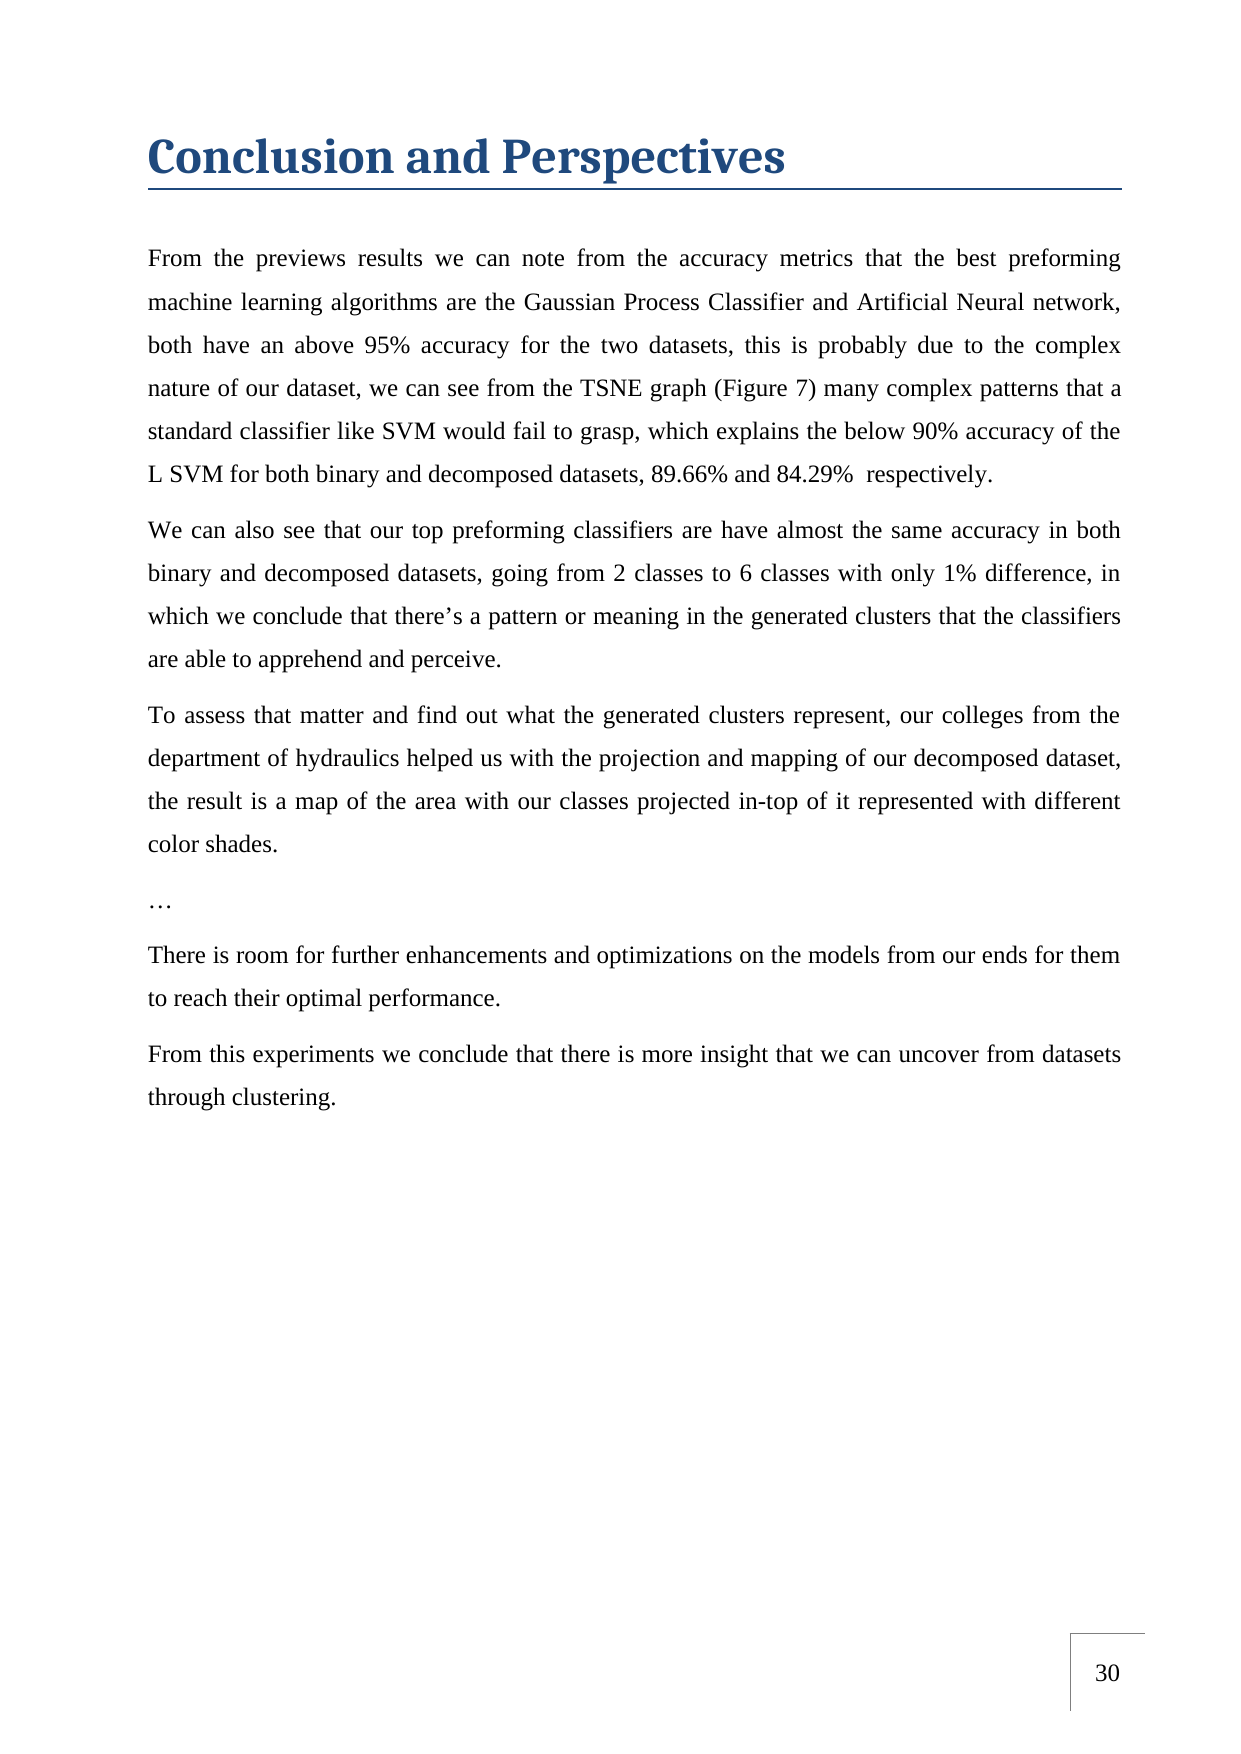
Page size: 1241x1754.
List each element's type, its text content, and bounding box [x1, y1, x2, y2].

text From this experiments we conclude that there is more insight that we can uncover from datasets through clustering. [148, 1039, 1122, 1111]
text To assess that matter and find out what the generated clusters represent, our colleges from the department of hydraulics helped us with the projection and mapping of our decomposed dataset, the result is a map of the area with our classes projected in-top of it represented with different color shades. [148, 700, 1122, 858]
text … [148, 885, 1122, 913]
subtitle Conclusion and Perspectives [148, 129, 1122, 188]
text We can also see that our top preforming classifiers are have almost the same accuracy in both binary and decomposed datasets, going from 2 classes to 6 classes with only 1% difference, in which we conclude that there’s a pattern or meaning in the generated clusters that the classifiers are able to apprehend and perceive. [148, 515, 1122, 673]
text From the previews results we can note from the accuracy metrics that the best preforming machine learning algorithms are the Gaussian Process Classifier and Artificial Neural network, both have an above 95% accuracy for the two datasets, this is probably due to the complex nature of our dataset, we can see from the TSNE graph (Figure 7) many complex patterns that a standard classifier like SVM would fail to grasp, which explains the below 90% accuracy of the L SVM for both binary and decomposed datasets, 89.66% and 84.29% respectively. [148, 243, 1122, 488]
text There is room for further enhancements and optimizations on the models from our ends for them to reach their optimal performance. [148, 940, 1122, 1012]
